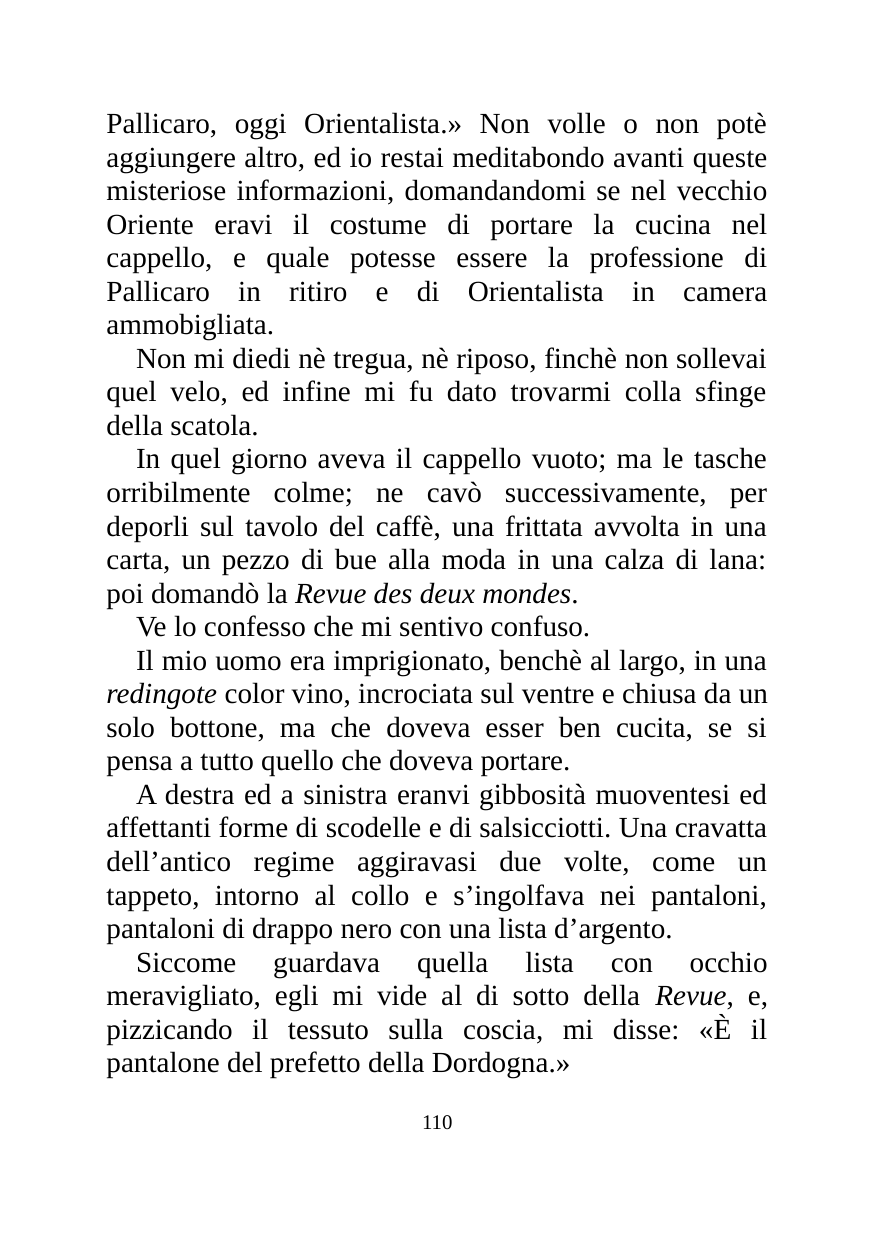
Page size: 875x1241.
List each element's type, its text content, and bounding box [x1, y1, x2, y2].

text Non mi diedi nè tregua, nè riposo, finchè non sollevai quel velo, ed infine mi fu dato trovarmi colla sfinge della scatola. [106, 341, 768, 442]
text Ve lo confesso che mi sentivo confuso. [106, 609, 768, 643]
text In quel giorno aveva il cappello vuoto; ma le tasche orribilmente colme; ne cavò successivamente, per deporli sul tavolo del caffè, una frittata avvolta in una carta, un pezzo di bue alla moda in una calza di lana: poi domandò la Revue des deux mondes. [106, 442, 768, 609]
text Pallicaro, oggi Orientalista.» Non volle o non potè aggiungere altro, ed io restai meditabondo avanti queste misteriose informazioni, domandandomi se nel vecchio Oriente eravi il costume di portare la cucina nel cappello, e quale potesse essere la professione di Pallicaro in ritiro e di Orientalista in camera ammobigliata. [106, 106, 768, 341]
text Siccome guardava quella lista con occhio meravigliato, egli mi vide al di sotto della Revue, e, pizzicando il tessuto sulla coscia, mi disse: «È il pantalone del prefetto della Dordogna.» [106, 945, 768, 1079]
text Il mio uomo era imprigionato, benchè al largo, in una redingote color vino, incrociata sul ventre e chiusa da un solo bottone, ma che doveva esser ben cucita, se si pensa a tutto quello che doveva portare. [106, 643, 768, 777]
text A destra ed a sinistra eranvi gibbosità muoventesi ed affettanti forme di scodelle e di salsicciotti. Una cravatta dell’antico regime aggiravasi due volte, come un tappeto, intorno al collo e s’ingolfava nei pantaloni, pantaloni di drappo nero con una lista d’argento. [106, 777, 768, 945]
